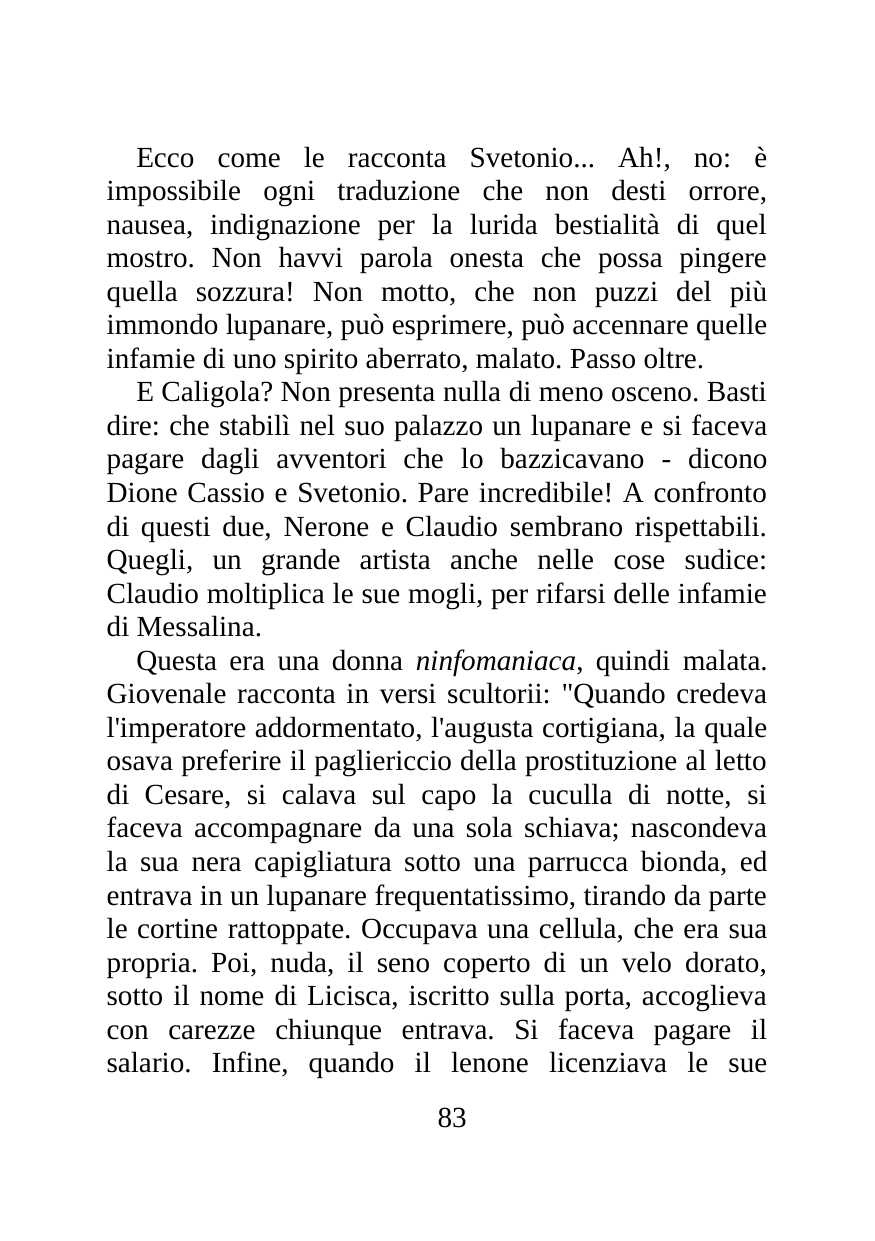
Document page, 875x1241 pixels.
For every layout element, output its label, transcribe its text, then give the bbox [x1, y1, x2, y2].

text Ecco come le racconta Svetonio... Ah!, no: è impossibile ogni traduzione che non desti orrore, nausea, indignazione per la lurida bestialità di quel mostro. Non havvi parola onesta che possa pingere quella sozzura! Non motto, che non puzzi del più immondo lupanare, può esprimere, può accennare quelle infamie di uno spirito aberrato, malato. Passo oltre. [106, 140, 768, 374]
text Questa era una donna ninfomaniaca, quindi malata. Giovenale racconta in versi scultorii: "Quando credeva l'imperatore addormentato, l'augusta cortigiana, la quale osava preferire il pagliericcio della prostituzione al letto di Cesare, si calava sul capo la cuculla di notte, si faceva accompagnare da una sola schiava; nascondeva la sua nera capigliatura sotto una parrucca bionda, ed entrava in un lupanare frequentatissimo, tirando da parte le cortine rattoppate. Occupava una cellula, che era sua propria. Poi, nuda, il seno coperto di un velo dorato, sotto il nome di Licisca, iscritto sulla porta, accoglieva con carezze chiunque entrava. Si faceva pagare il salario. Infine, quando il lenone licenziava le sue [106, 643, 768, 1079]
text E Caligola? Non presenta nulla di meno osceno. Basti dire: che stabilì nel suo palazzo un lupanare e si faceva pagare dagli avventori che lo bazzicavano - dicono Dione Cassio e Svetonio. Pare incredibile! A confronto di questi due, Nerone e Claudio sembrano rispettabili. Quegli, un grande artista anche nelle cose sudice: Claudio moltiplica le sue mogli, per rifarsi delle infamie di Messalina. [106, 374, 768, 643]
